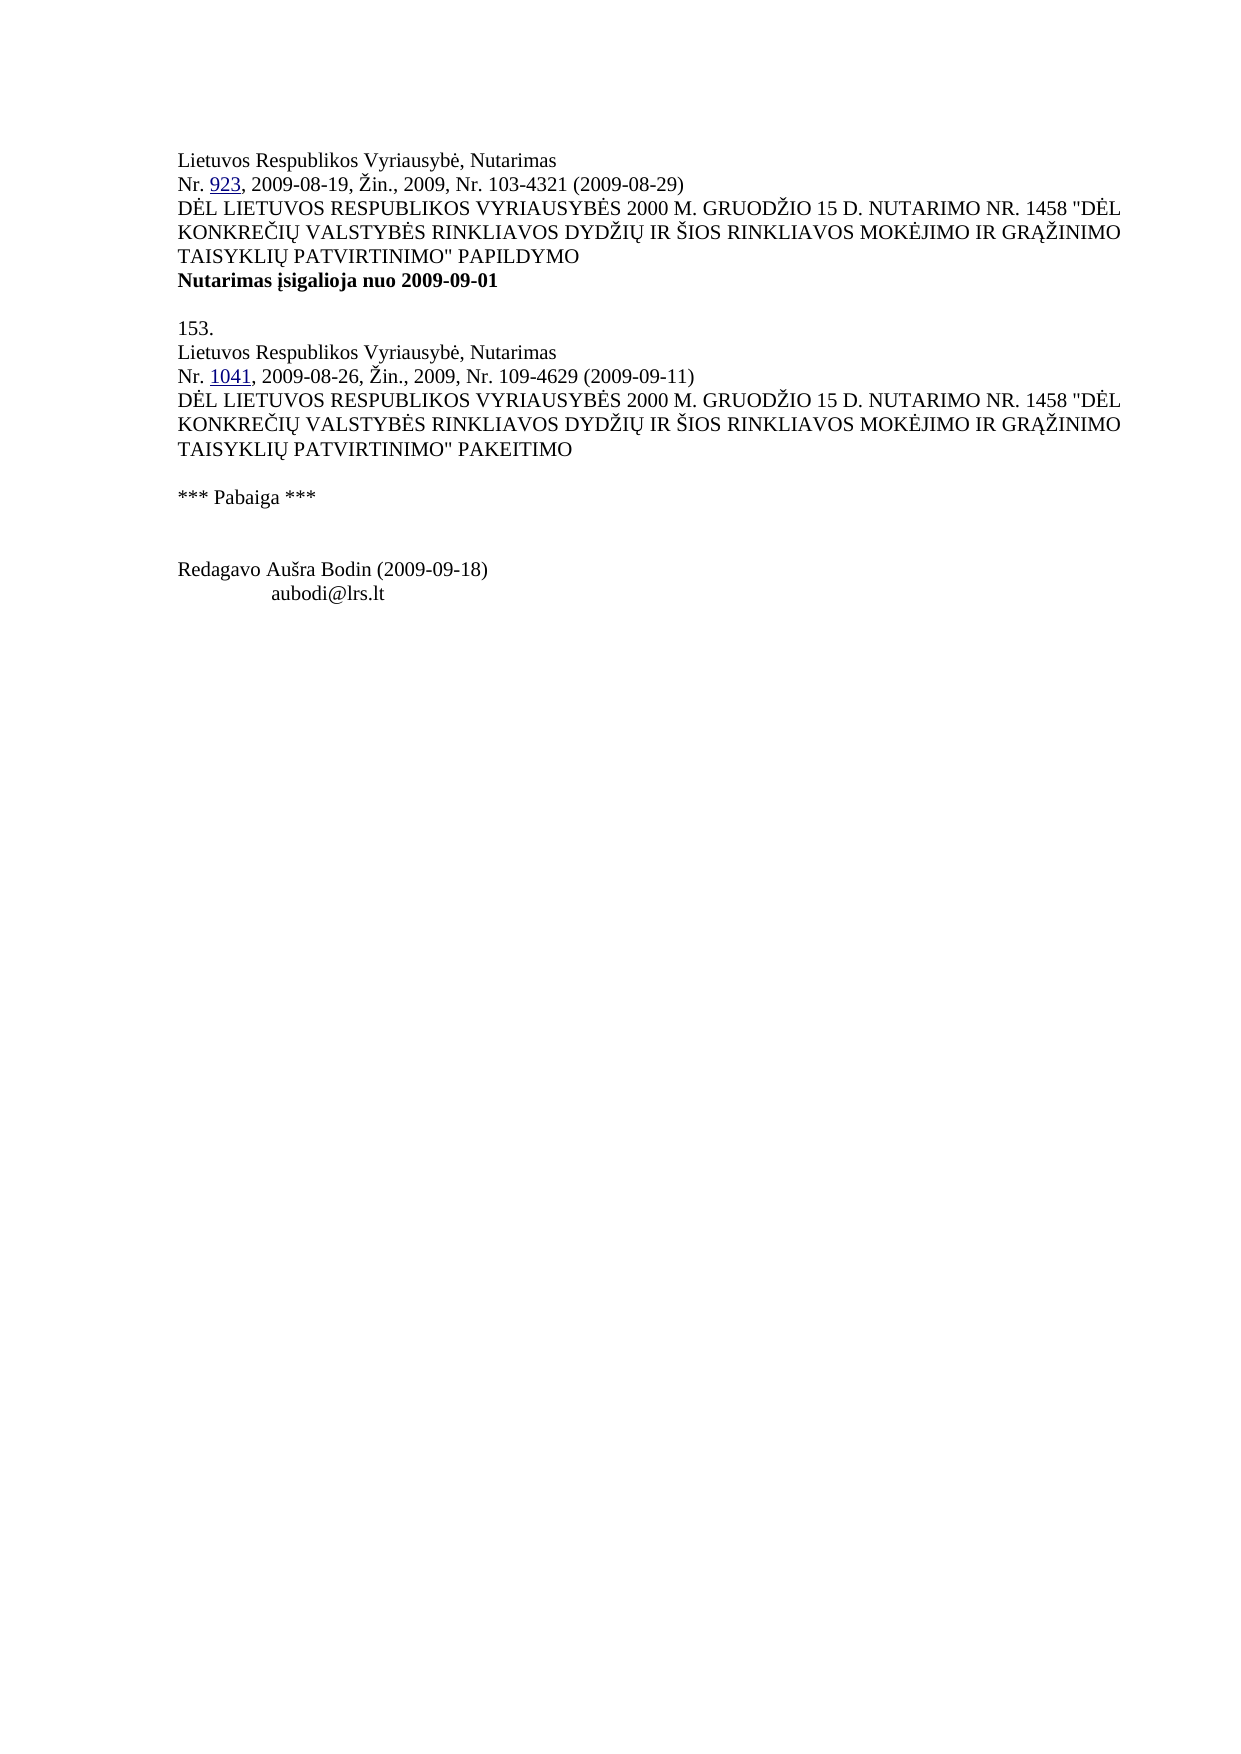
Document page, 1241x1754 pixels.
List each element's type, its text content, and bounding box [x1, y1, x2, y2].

text Nr. 923, 2009-08-19, Žin., 2009, Nr. 103-4321 (2009-08-29) [177, 172, 1122, 196]
text DĖL LIETUVOS RESPUBLIKOS VYRIAUSYBĖS 2000 M. GRUODŽIO 15 D. NUTARIMO NR. 1458 "DĖL KONKREČIŲ VALSTYBĖS RINKLIAVOS DYDŽIŲ IR ŠIOS RINKLIAVOS MOKĖJIMO IR GRĄŽINIMO TAISYKLIŲ PATVIRTINIMO" PAKEITIMO [177, 388, 1122, 461]
text DĖL LIETUVOS RESPUBLIKOS VYRIAUSYBĖS 2000 M. GRUODŽIO 15 D. NUTARIMO NR. 1458 "DĖL KONKREČIŲ VALSTYBĖS RINKLIAVOS DYDŽIŲ IR ŠIOS RINKLIAVOS MOKĖJIMO IR GRĄŽINIMO TAISYKLIŲ PATVIRTINIMO" PAPILDYMO [177, 196, 1122, 268]
text *** Pabaiga *** [177, 484, 1122, 509]
text Redagavo Aušra Bodin (2009-09-18) [177, 557, 1122, 581]
text Lietuvos Respublikos Vyriausybė, Nutarimas [177, 148, 1122, 172]
text Nutarimas įsigalioja nuo 2009-09-01 [177, 268, 1122, 292]
text Nr. 1041, 2009-08-26, Žin., 2009, Nr. 109-4629 (2009-09-11) [177, 364, 1122, 388]
text aubodi@lrs.lt [177, 581, 1122, 605]
text 153. [177, 316, 1122, 340]
text Lietuvos Respublikos Vyriausybė, Nutarimas [177, 340, 1122, 364]
